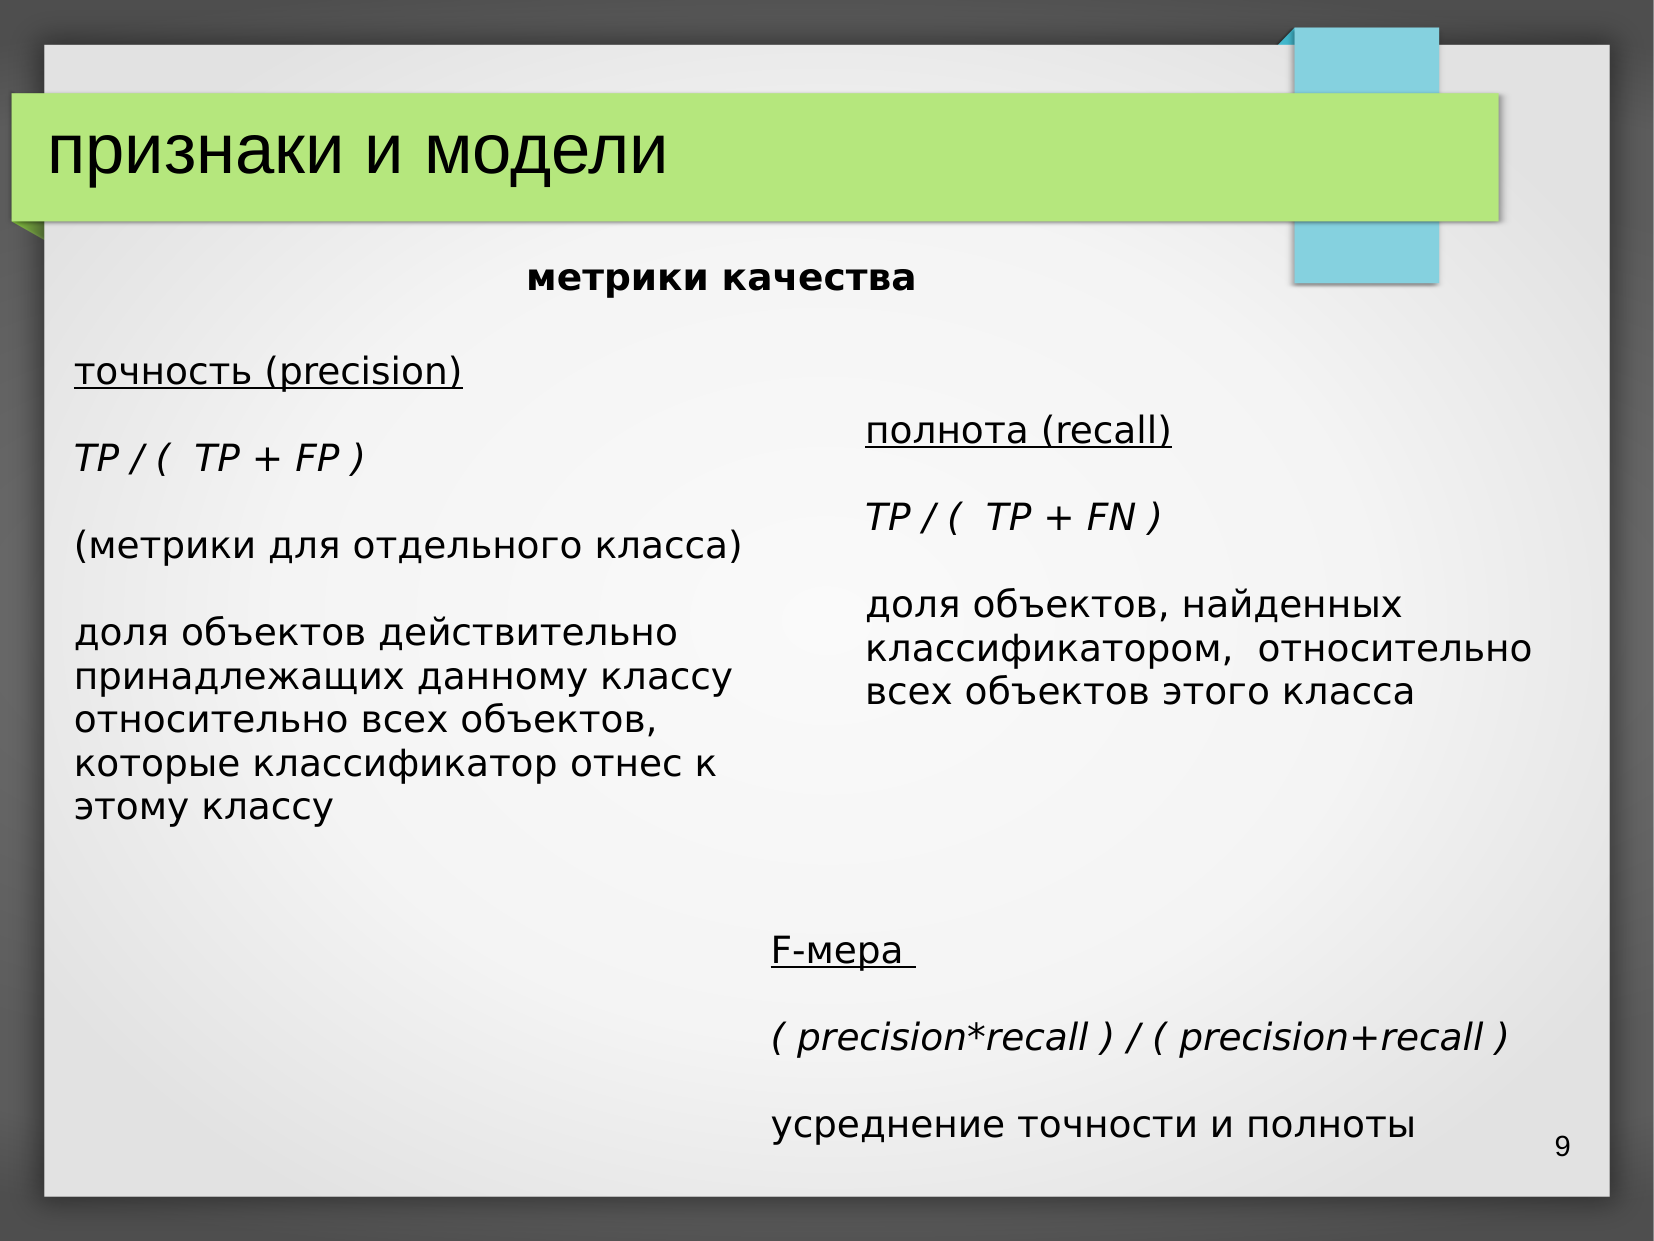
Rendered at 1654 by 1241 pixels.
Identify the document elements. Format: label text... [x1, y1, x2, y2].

picture [0, 0, 1654, 1241]
text_box метрики качества [511, 248, 945, 308]
text_box F-мера ( precision*recall ) / ( precision+recall ) усреднение точности и полноты [755, 921, 1536, 1205]
title признаки и модели [47, 113, 1465, 185]
text_box точность (precision) TP / ( TP + FP ) (метрики для отдельного класса) доля объектов действительно принадлежащих данному классу относительно всех объектов, которые классификатор отнес к этому классу [59, 342, 851, 863]
text_box полнота (recall) TP / ( TP + FN ) доля объектов, найденных классификатором, относительно всех объектов этого класса [851, 401, 1595, 745]
